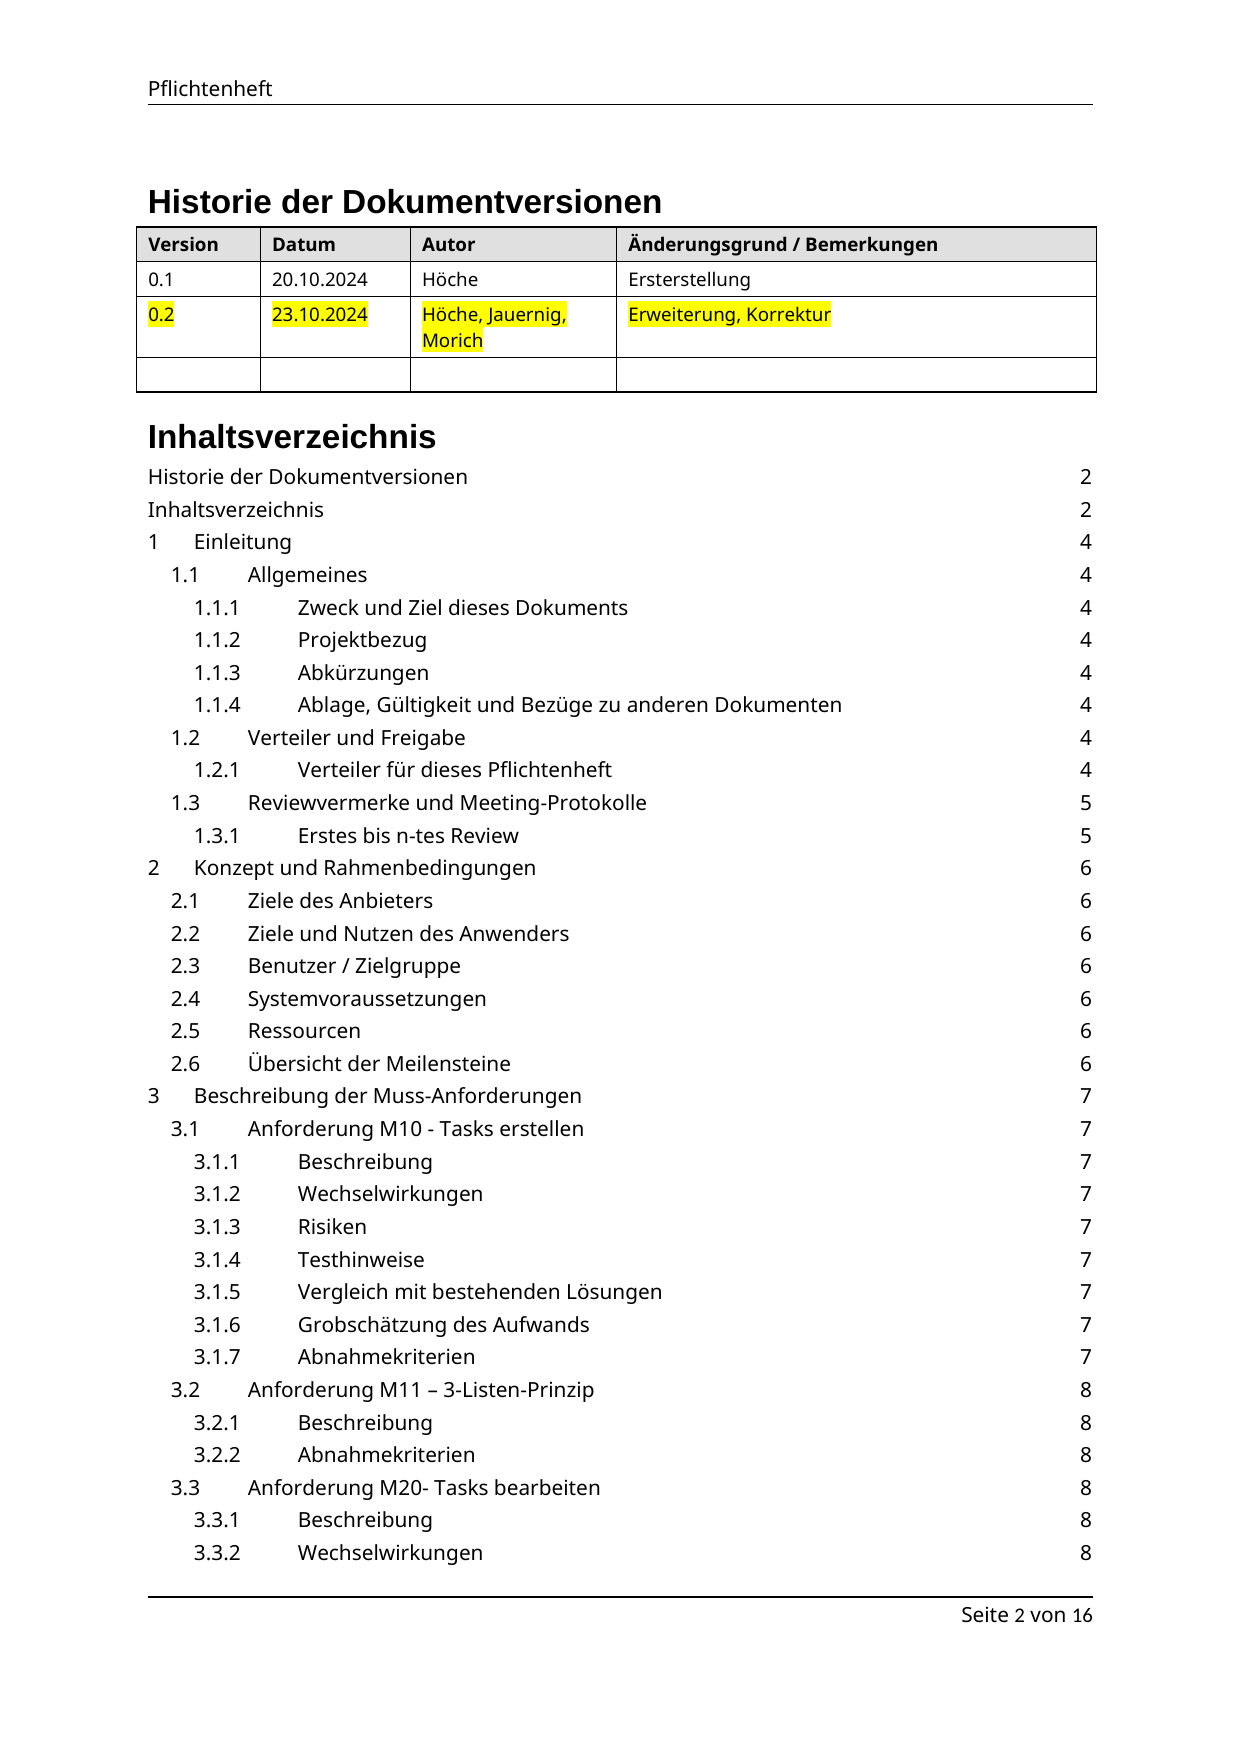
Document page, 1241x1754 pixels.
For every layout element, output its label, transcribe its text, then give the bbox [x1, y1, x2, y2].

table_header Version [137, 228, 260, 261]
text Historie der Dokumentversionen 2 [148, 462, 1093, 491]
text 2.1 Ziele des Anbieters 6 [171, 886, 1093, 914]
table_cell 0.1 [137, 262, 260, 296]
table_cell 20.10.2024 [261, 262, 410, 296]
text Historie der Dokumentversionen [148, 182, 1093, 220]
text 1.3 Reviewvermerke und Meeting-Protokolle 5 [171, 788, 1093, 817]
text 3.3.1 Beschreibung 8 [194, 1506, 1093, 1534]
text 2.5 Ressourcen 6 [171, 1016, 1093, 1045]
text 1.1.3 Abkürzungen 4 [194, 658, 1093, 686]
table_cell Ersterstellung [617, 262, 1096, 296]
table_header Datum [261, 228, 410, 261]
text 1.1.4 Ablage, Gültigkeit und Bezüge zu anderen Dokumenten 4 [194, 690, 1093, 719]
text 3.1.3 Risiken 7 [194, 1212, 1093, 1241]
text 3.1.5 Vergleich mit bestehenden Lösungen 7 [194, 1277, 1093, 1306]
text 1.3.1 Erstes bis n-tes Review 5 [194, 821, 1093, 849]
text 2.2 Ziele und Nutzen des Anwenders 6 [171, 919, 1093, 947]
table_cell 0.2 [137, 297, 260, 357]
text 1 Einleitung 4 [148, 527, 1093, 556]
text 1.1.1 Zweck und Ziel dieses Dokuments 4 [194, 593, 1093, 621]
text 1.1 Allgemeines 4 [171, 560, 1093, 588]
table_cell [617, 358, 1096, 391]
text 2.3 Benutzer / Zielgruppe 6 [171, 951, 1093, 980]
text 3 Beschreibung der Muss-Anforderungen 7 [148, 1082, 1093, 1110]
table_cell [411, 358, 616, 391]
text 3.1 Anforderung M10 - Tasks erstellen 7 [171, 1114, 1093, 1143]
table_cell [261, 358, 410, 391]
text 1.2 Verteiler und Freigabe 4 [171, 723, 1093, 751]
text 2.4 Systemvoraussetzungen 6 [171, 984, 1093, 1012]
text 3.2.2 Abnahmekriterien 8 [194, 1440, 1093, 1469]
text 3.3.2 Wechselwirkungen 8 [194, 1538, 1093, 1567]
text 3.1.1 Beschreibung 7 [194, 1147, 1093, 1175]
table_cell Höche, Jauernig, Morich [411, 297, 616, 357]
text 3.2 Anforderung M11 – 3-Listen-Prinzip 8 [171, 1375, 1093, 1403]
table_cell 23.10.2024 [261, 297, 410, 357]
table_header Änderungsgrund / Bemerkungen [617, 228, 1096, 261]
table_cell Erweiterung, Korrektur [617, 297, 1096, 357]
text 3.1.7 Abnahmekriterien 7 [194, 1342, 1093, 1371]
text 2.6 Übersicht der Meilensteine 6 [171, 1049, 1093, 1077]
text 3.2.1 Beschreibung 8 [194, 1408, 1093, 1436]
text 3.3 Anforderung M20- Tasks bearbeiten 8 [171, 1473, 1093, 1501]
table_cell Höche [411, 262, 616, 296]
text 3.1.6 Grobschätzung des Aufwands 7 [194, 1310, 1093, 1338]
text 3.1.4 Testhinweise 7 [194, 1245, 1093, 1273]
text 1.1.2 Projektbezug 4 [194, 625, 1093, 654]
text 1.2.1 Verteiler für dieses Pflichtenheft 4 [194, 756, 1093, 784]
text 3.1.2 Wechselwirkungen 7 [194, 1179, 1093, 1208]
text Inhaltsverzeichnis 2 [148, 495, 1093, 523]
table_cell [137, 358, 260, 391]
text 2 Konzept und Rahmenbedingungen 6 [148, 853, 1093, 882]
table_header Autor [411, 228, 616, 261]
text Inhaltsverzeichnis [148, 417, 1093, 456]
